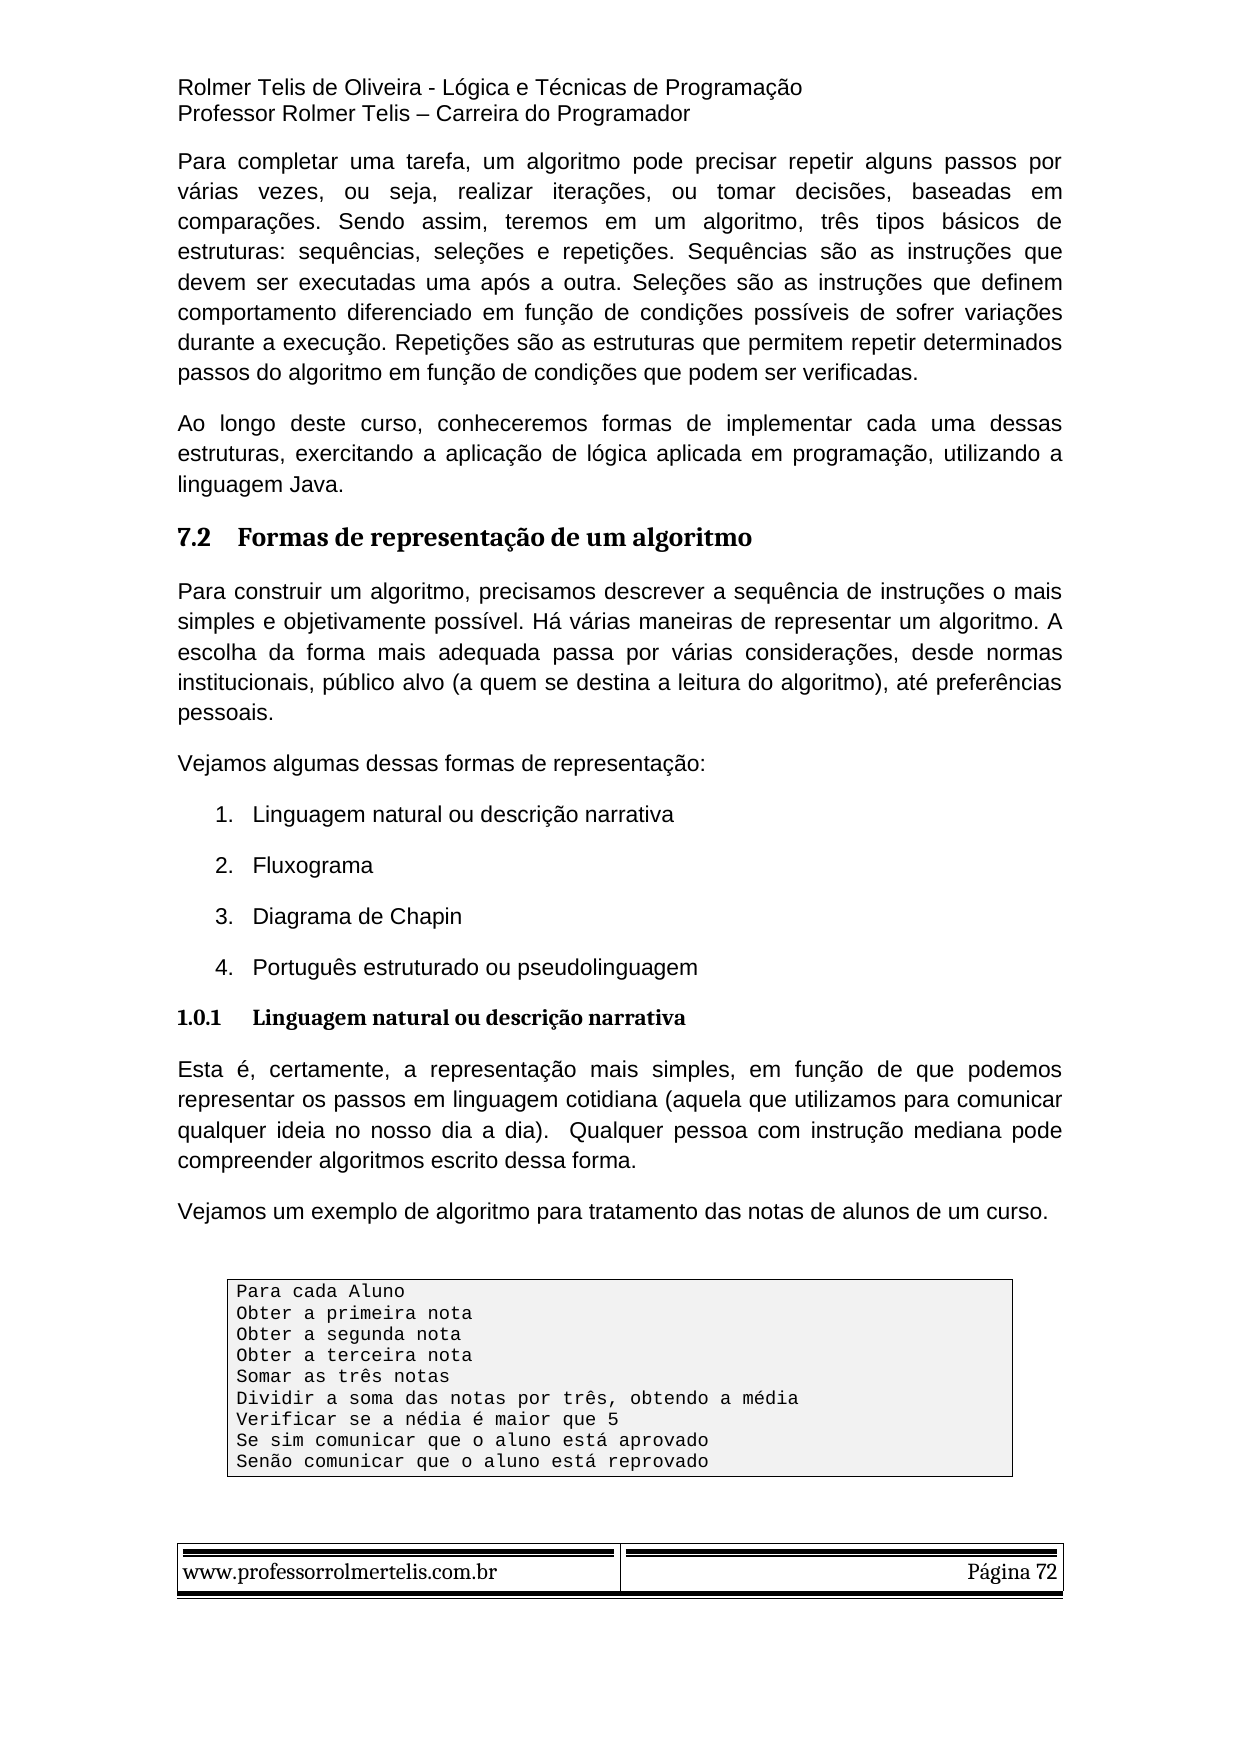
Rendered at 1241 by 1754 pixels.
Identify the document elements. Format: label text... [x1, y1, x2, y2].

text Obter a primeira nota [228, 1300, 1012, 1322]
text Para construir um algoritmo, precisamos descrever a sequência de instruções o mais simples e objetivamente possível. Há várias maneiras de representar um algoritmo. A escolha da forma mais adequada passa por várias considerações, desde normas institucionais, público alvo (a quem se destina a leitura do algoritmo), até preferências pessoais. [177, 578, 1063, 725]
subtitle Linguagem natural ou descrição narrativa [177, 1005, 1063, 1032]
list Linguagem natural ou descrição narrativa [215, 801, 1063, 827]
text Vejamos algumas dessas formas de representação: [177, 750, 1063, 776]
list Português estruturado ou pseudolinguagem [215, 954, 1063, 981]
text Obter a segunda nota [228, 1322, 1012, 1343]
text Somar as três notas [228, 1364, 1012, 1385]
text Vejamos um exemplo de algoritmo para tratamento das notas de alunos de um curso. [177, 1198, 1063, 1224]
subtitle Formas de representação de um algoritmo [177, 522, 1063, 553]
text Ao longo deste curso, conheceremos formas de implementar cada uma dessas estruturas, exercitando a aplicação de lógica aplicada em programação, utilizando a linguagem Java. [177, 410, 1063, 497]
text Para completar uma tarefa, um algoritmo pode precisar repetir alguns passos por várias vezes, ou seja, realizar iterações, ou tomar decisões, baseadas em comparações. Sendo assim, teremos em um algoritmo, três tipos básicos de estruturas: sequências, seleções e repetições. Sequências são as instruções que devem ser executadas uma após a outra. Seleções são as instruções que definem comportamento diferenciado em função de condições possíveis de sofrer variações durante a execução. Repetições são as estruturas que permitem repetir determinados passos do algoritmo em função de condições que podem ser verificadas. [177, 148, 1063, 385]
text Se sim comunicar que o aluno está aprovado [228, 1428, 1012, 1449]
text Obter a terceira nota [228, 1343, 1012, 1364]
text Para cada Aluno [228, 1280, 1012, 1300]
list Fluxograma [215, 852, 1063, 878]
text Esta é, certamente, a representação mais simples, em função de que podemos representar os passos em linguagem cotidiana (aquela que utilizamos para comunicar qualquer ideia no nosso dia a dia). Qualquer pessoa com instrução mediana pode compreender algoritmos escrito dessa forma. [177, 1056, 1063, 1173]
list Diagrama de Chapin [215, 903, 1063, 929]
text Dividir a soma das notas por três, obtendo a média [228, 1385, 1012, 1407]
text Senão comunicar que o aluno está reprovado [228, 1449, 1012, 1476]
text Verificar se a nédia é maior que 5 [228, 1407, 1012, 1428]
